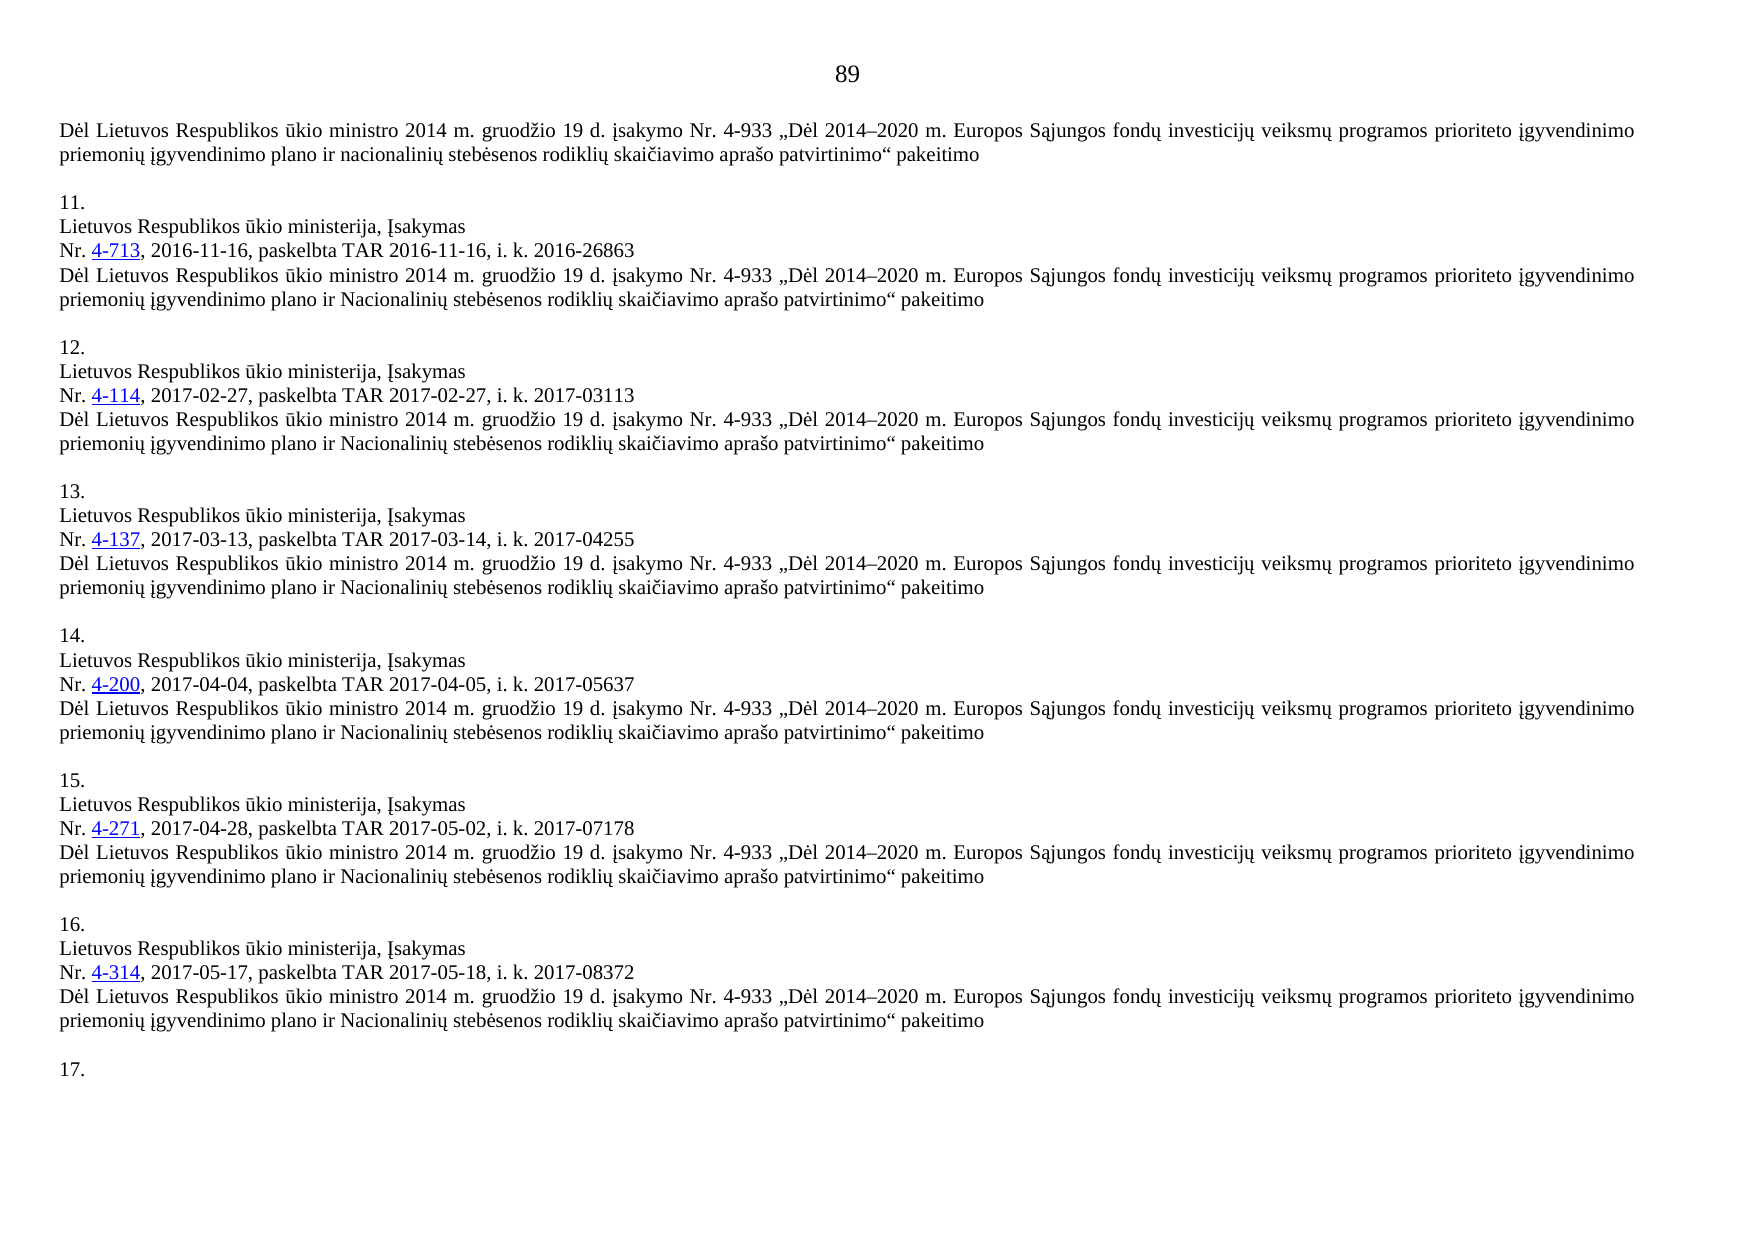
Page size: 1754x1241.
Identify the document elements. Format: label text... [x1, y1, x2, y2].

text Nr. 4-137, 2017-03-13, paskelbta TAR 2017-03-14, i. k. 2017-04255 [59, 527, 1636, 551]
text Nr. 4-271, 2017-04-28, paskelbta TAR 2017-05-02, i. k. 2017-07178 [59, 816, 1636, 840]
text Nr. 4-114, 2017-02-27, paskelbta TAR 2017-02-27, i. k. 2017-03113 [59, 383, 1636, 407]
text Lietuvos Respublikos ūkio ministerija, Įsakymas [59, 647, 1636, 672]
text Dėl Lietuvos Respublikos ūkio ministro 2014 m. gruodžio 19 d. įsakymo Nr. 4-933 „Dėl 2014–2020 m. Europos Sąjungos fondų investicijų veiksmų programos prioriteto įgyvendinimo priemonių įgyvendinimo plano ir Nacionalinių stebėsenos rodiklių skaičiavimo aprašo patvirtinimo“ pakeitimo [59, 984, 1636, 1032]
text Dėl Lietuvos Respublikos ūkio ministro 2014 m. gruodžio 19 d. įsakymo Nr. 4-933 „Dėl 2014–2020 m. Europos Sąjungos fondų investicijų veiksmų programos prioriteto įgyvendinimo priemonių įgyvendinimo plano ir Nacionalinių stebėsenos rodiklių skaičiavimo aprašo patvirtinimo“ pakeitimo [59, 551, 1636, 599]
text 15. [59, 768, 1636, 792]
text Lietuvos Respublikos ūkio ministerija, Įsakymas [59, 214, 1636, 238]
text Lietuvos Respublikos ūkio ministerija, Įsakymas [59, 936, 1636, 960]
text 16. [59, 912, 1636, 936]
text 13. [59, 479, 1636, 503]
text 14. [59, 623, 1636, 647]
text 11. [59, 190, 1636, 214]
text Dėl Lietuvos Respublikos ūkio ministro 2014 m. gruodžio 19 d. įsakymo Nr. 4-933 „Dėl 2014–2020 m. Europos Sąjungos fondų investicijų veiksmų programos prioriteto įgyvendinimo priemonių įgyvendinimo plano ir Nacionalinių stebėsenos rodiklių skaičiavimo aprašo patvirtinimo“ pakeitimo [59, 262, 1636, 311]
text 12. [59, 335, 1636, 359]
text Dėl Lietuvos Respublikos ūkio ministro 2014 m. gruodžio 19 d. įsakymo Nr. 4-933 „Dėl 2014–2020 m. Europos Sąjungos fondų investicijų veiksmų programos prioriteto įgyvendinimo priemonių įgyvendinimo plano ir Nacionalinių stebėsenos rodiklių skaičiavimo aprašo patvirtinimo“ pakeitimo [59, 407, 1636, 455]
text Nr. 4-200, 2017-04-04, paskelbta TAR 2017-04-05, i. k. 2017-05637 [59, 672, 1636, 696]
text Lietuvos Respublikos ūkio ministerija, Įsakymas [59, 503, 1636, 527]
text 17. [59, 1057, 1636, 1081]
text Nr. 4-713, 2016-11-16, paskelbta TAR 2016-11-16, i. k. 2016-26863 [59, 238, 1636, 262]
text Lietuvos Respublikos ūkio ministerija, Įsakymas [59, 792, 1636, 816]
text Lietuvos Respublikos ūkio ministerija, Įsakymas [59, 359, 1636, 383]
text Dėl Lietuvos Respublikos ūkio ministro 2014 m. gruodžio 19 d. įsakymo Nr. 4-933 „Dėl 2014–2020 m. Europos Sąjungos fondų investicijų veiksmų programos prioriteto įgyvendinimo priemonių įgyvendinimo plano ir nacionalinių stebėsenos rodiklių skaičiavimo aprašo patvirtinimo“ pakeitimo [59, 118, 1636, 166]
text Dėl Lietuvos Respublikos ūkio ministro 2014 m. gruodžio 19 d. įsakymo Nr. 4-933 „Dėl 2014–2020 m. Europos Sąjungos fondų investicijų veiksmų programos prioriteto įgyvendinimo priemonių įgyvendinimo plano ir Nacionalinių stebėsenos rodiklių skaičiavimo aprašo patvirtinimo“ pakeitimo [59, 696, 1636, 744]
text Dėl Lietuvos Respublikos ūkio ministro 2014 m. gruodžio 19 d. įsakymo Nr. 4-933 „Dėl 2014–2020 m. Europos Sąjungos fondų investicijų veiksmų programos prioriteto įgyvendinimo priemonių įgyvendinimo plano ir Nacionalinių stebėsenos rodiklių skaičiavimo aprašo patvirtinimo“ pakeitimo [59, 840, 1636, 888]
text Nr. 4-314, 2017-05-17, paskelbta TAR 2017-05-18, i. k. 2017-08372 [59, 960, 1636, 984]
